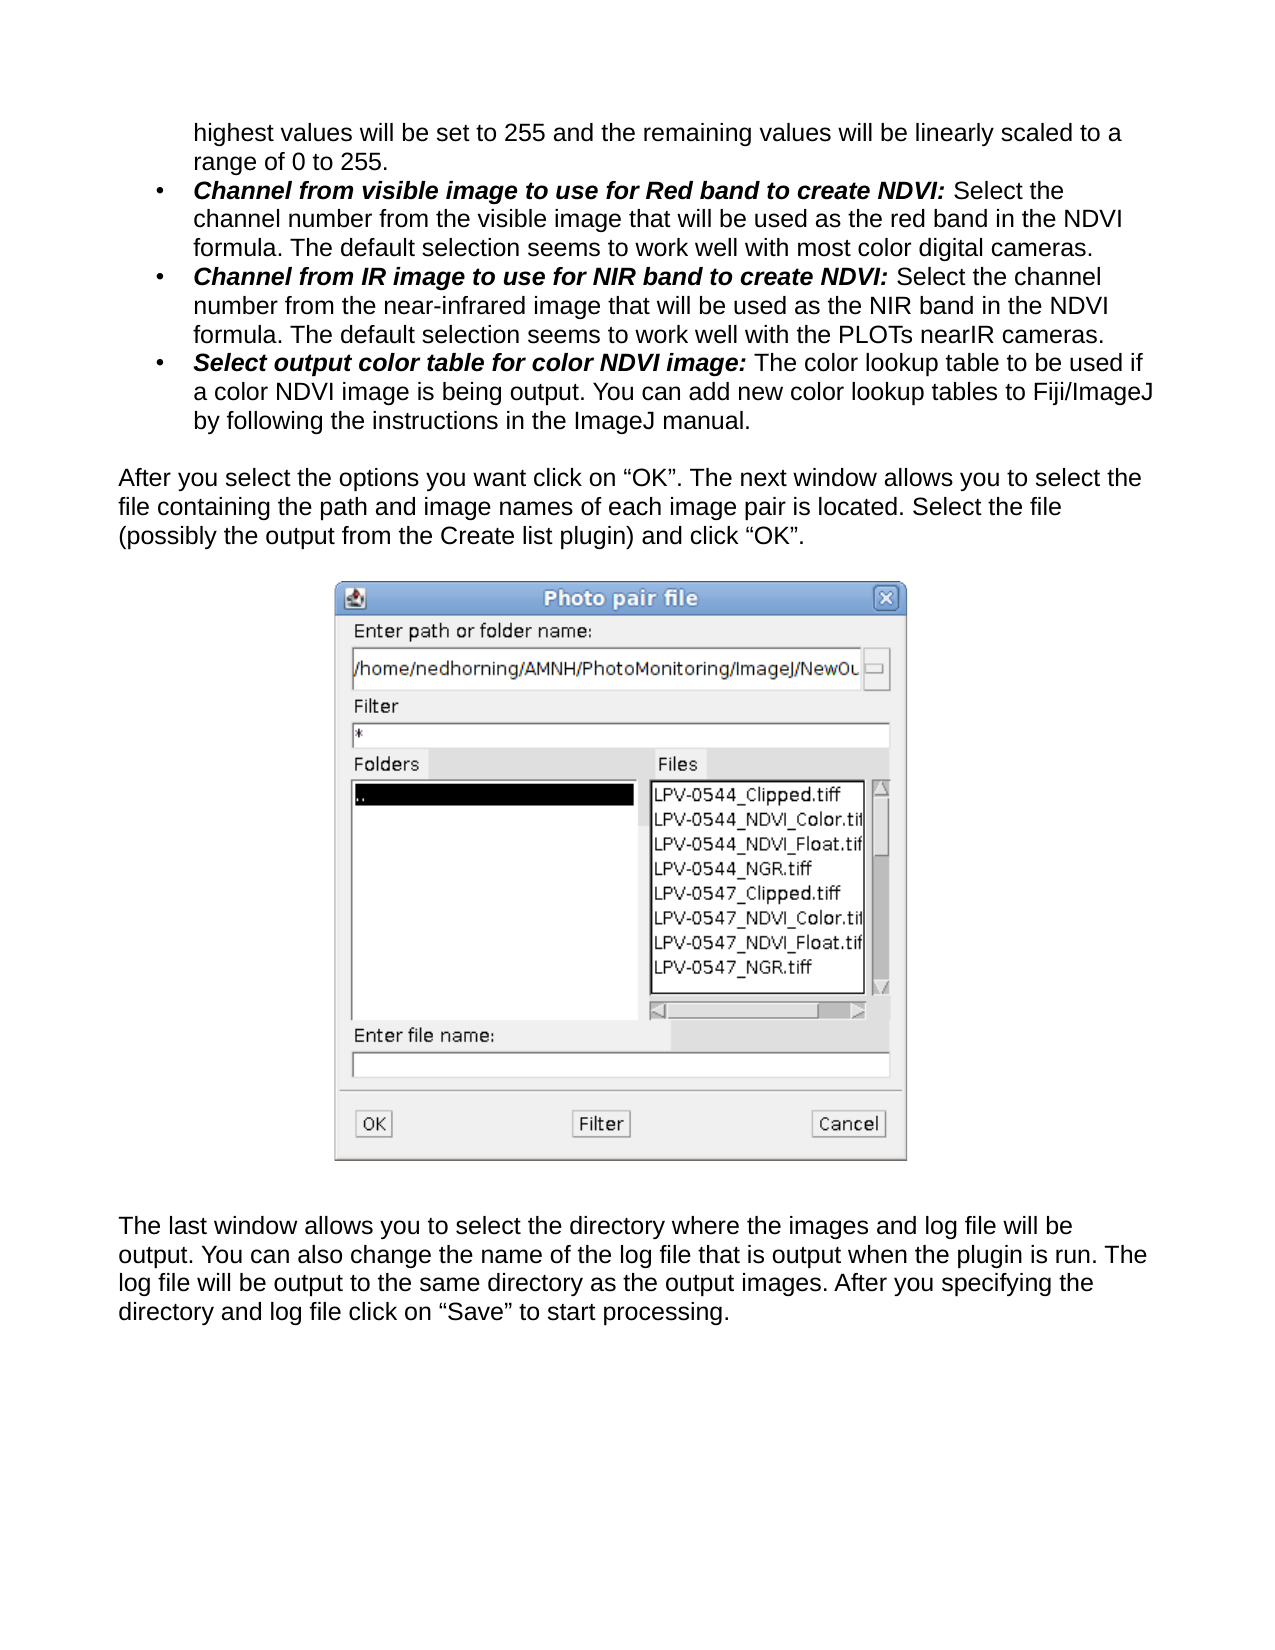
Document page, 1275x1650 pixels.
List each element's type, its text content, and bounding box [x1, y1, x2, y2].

list highest values will be set to 255 and the remaining values will be linearly scaled to a range of 0 to 255. [156, 118, 1157, 176]
picture [334, 581, 908, 1161]
list Channel from IR image to use for NIR band to create NDVI: Select the channel number from the near-infrared image that will be used as the NIR band in the NDVI formula. The default selection seems to work well with the PLOTs nearIR cameras. [156, 262, 1157, 348]
text The last window allows you to select the directory where the images and log file will be output. You can also change the name of the log file that is output when the plugin is run. The log file will be output to the same directory as the output images. After you specifying the directory and log file click on “Save” to start processing. [118, 1211, 1157, 1326]
text After you select the options you want click on “OK”. The next window allows you to select the file containing the path and image names of each image pair is located. Select the file (possibly the output from the Create list plugin) and click “OK”. [118, 463, 1157, 550]
list Channel from visible image to use for Red band to create NDVI: Select the channel number from the visible image that will be used as the red band in the NDVI formula. The default selection seems to work well with most color digital cameras. [156, 176, 1157, 262]
list Select output color table for color NDVI image: The color lookup table to be used if a color NDVI image is being output. You can add new color lookup tables to Fiji/ImageJ by following the instructions in the ImageJ manual. [156, 348, 1157, 435]
